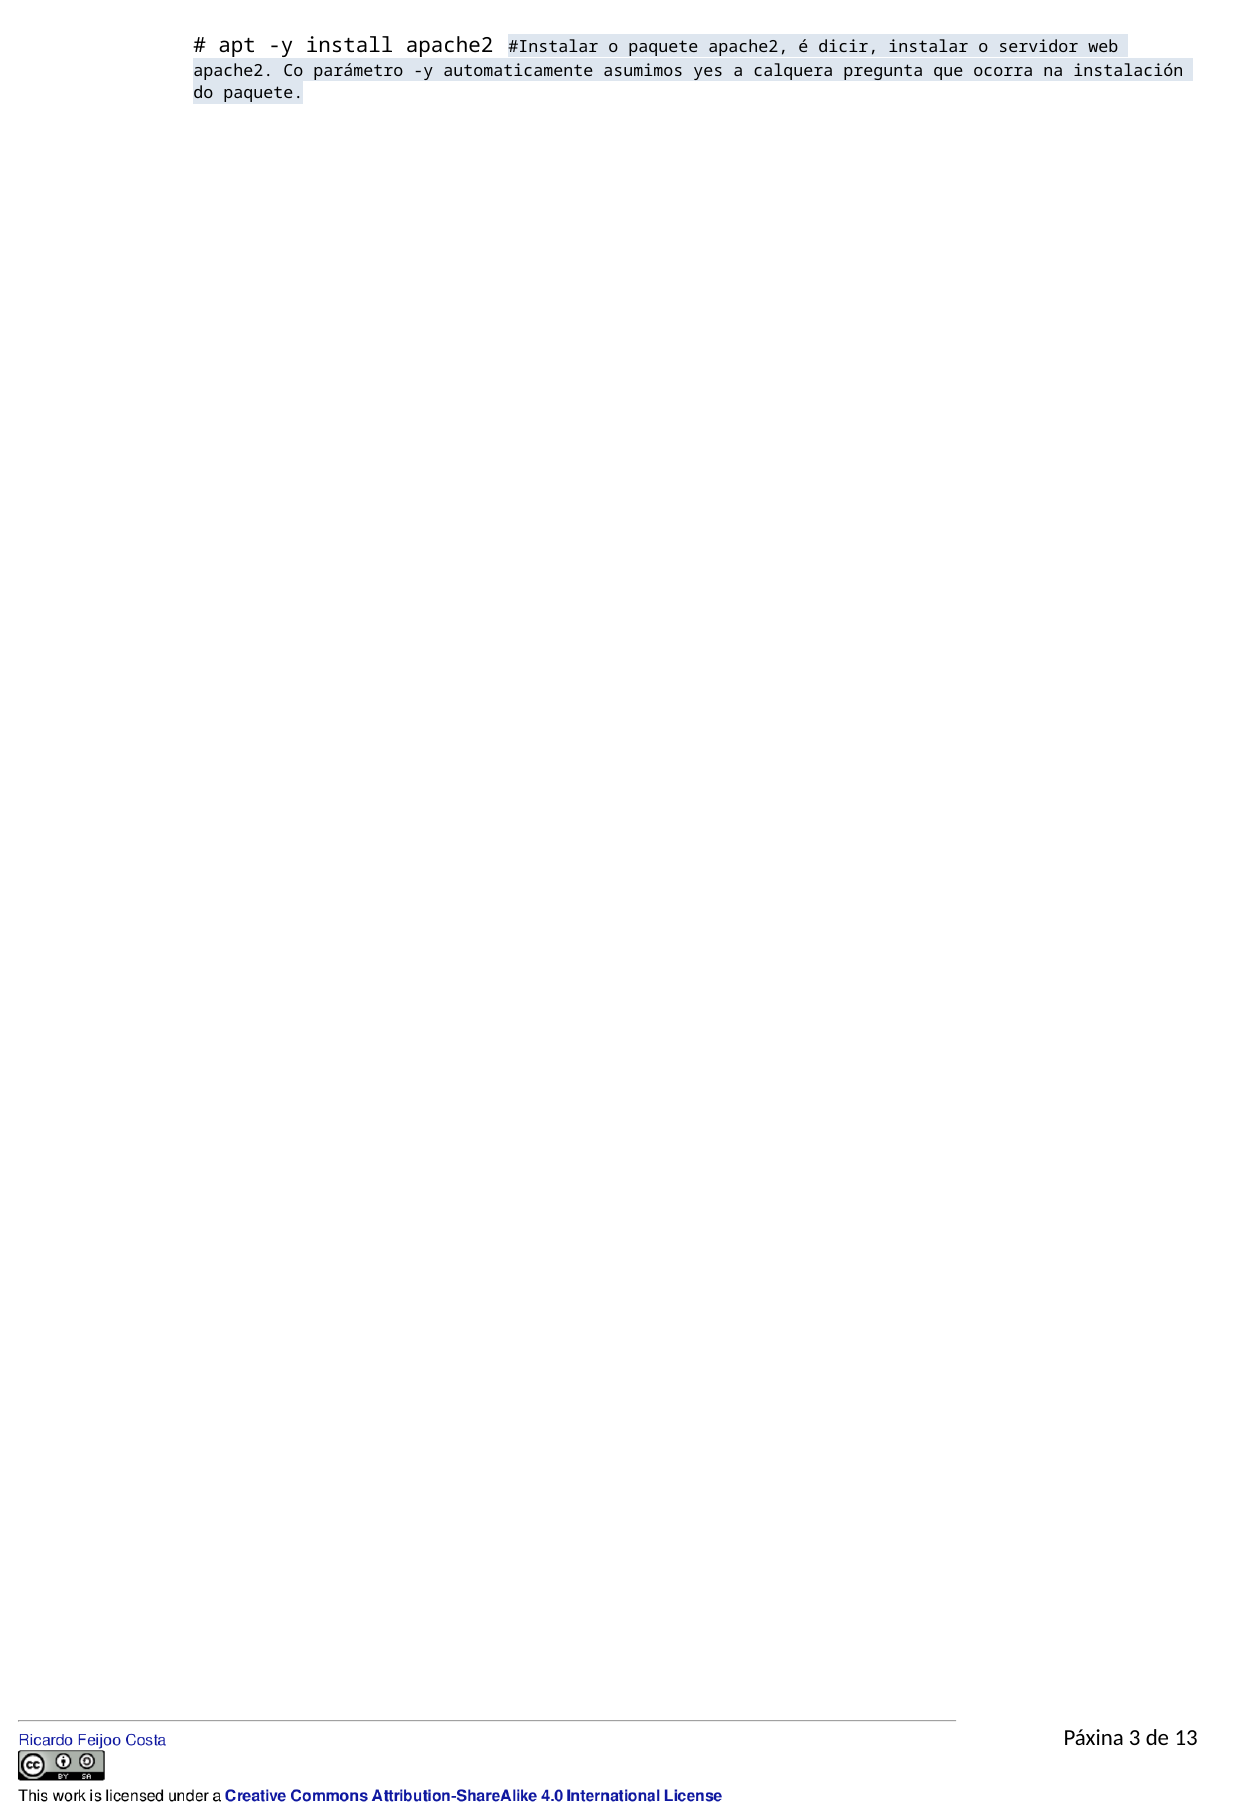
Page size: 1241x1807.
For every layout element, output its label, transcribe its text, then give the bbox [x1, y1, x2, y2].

list # apt -y install apache2 #Instalar o paquete apache2, é dicir, instalar o servidor web apache2. Co parámetro -y automaticamente asumimos yes a calquera pregunta que ocorra na instalación do paquete. [158, 30, 1197, 104]
picture [8, 1715, 957, 1806]
